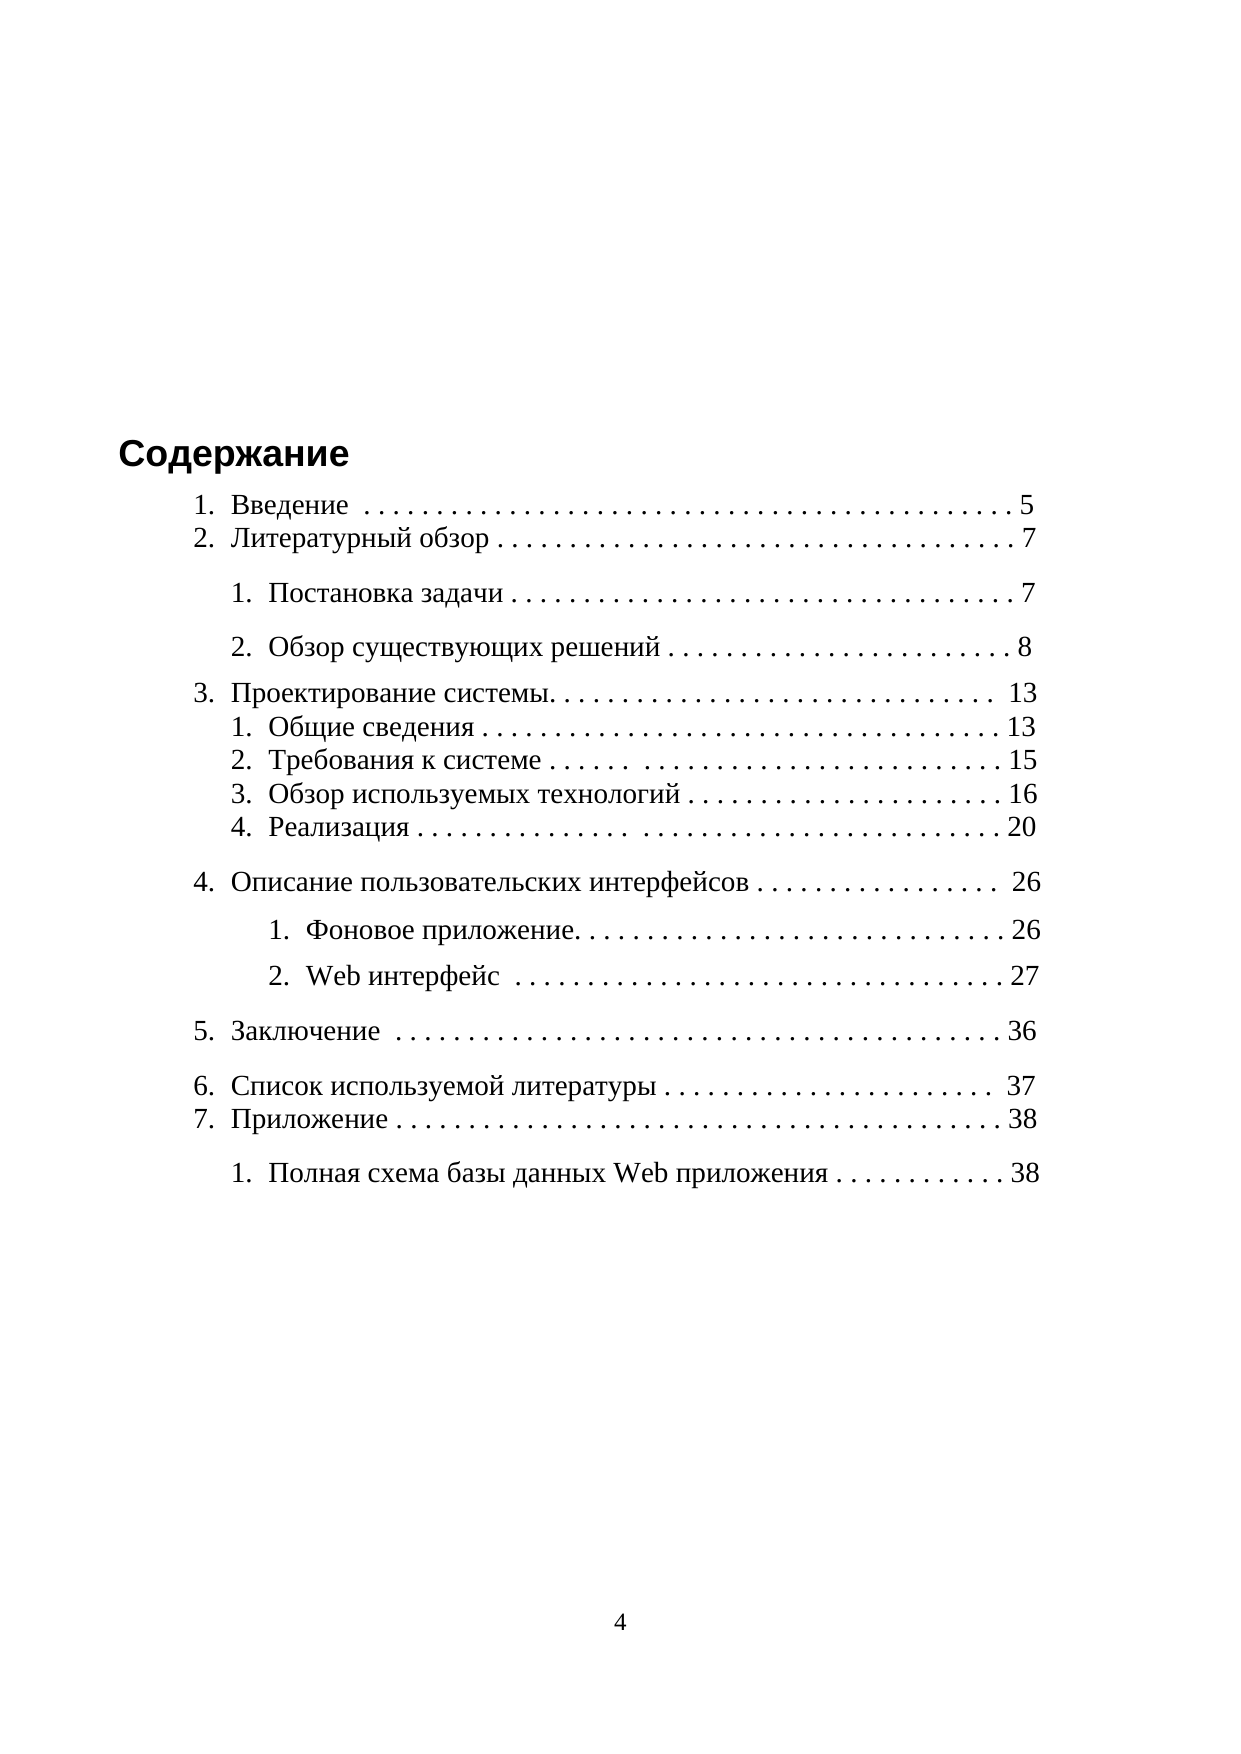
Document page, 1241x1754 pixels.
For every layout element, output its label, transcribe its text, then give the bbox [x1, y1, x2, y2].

list Проектирование системы. . . . . . . . . . . . . . . . . . . . . . . . . . . . . . . 13 [193, 675, 1122, 709]
list Список используемой литературы . . . . . . . . . . . . . . . . . . . . . . . 37 [193, 1068, 1122, 1101]
subtitle Обзор существующих решений . . . . . . . . . . . . . . . . . . . . . . . . 8 [231, 629, 1122, 663]
list Обзор используемых технологий . . . . . . . . . . . . . . . . . . . . . . 16 [231, 776, 1122, 809]
subtitle Полная схема базы данных Web приложения . . . . . . . . . . . . 38 [231, 1156, 1122, 1189]
subtitle Содержание [118, 431, 1122, 474]
subtitle Описание пользовательских интерфейсов . . . . . . . . . . . . . . . . . 26 [193, 864, 1122, 897]
list Реализация . . . . . . . . . . . . . . . . . . . . . . . . . . . . . . . . . . . . . . . . 20 [231, 809, 1122, 843]
list Заключение . . . . . . . . . . . . . . . . . . . . . . . . . . . . . . . . . . . . . . . . . . 36 [193, 1013, 1122, 1046]
list Литературный обзор . . . . . . . . . . . . . . . . . . . . . . . . . . . . . . . . . . . . 7 [193, 521, 1122, 554]
list Требования к системе . . . . . . . . . . . . . . . . . . . . . . . . . . . . . . . 15 [231, 742, 1122, 776]
list Приложение . . . . . . . . . . . . . . . . . . . . . . . . . . . . . . . . . . . . . . . . . . 38 [193, 1101, 1122, 1135]
list Введение . . . . . . . . . . . . . . . . . . . . . . . . . . . . . . . . . . . . . . . . . . . . . 5 [193, 487, 1122, 521]
subtitle Постановка задачи . . . . . . . . . . . . . . . . . . . . . . . . . . . . . . . . . . . 7 [231, 575, 1122, 608]
list Общие сведения . . . . . . . . . . . . . . . . . . . . . . . . . . . . . . . . . . . . 13 [231, 709, 1122, 742]
subtitle Фоновое приложение. . . . . . . . . . . . . . . . . . . . . . . . . . . . . . 26 [268, 912, 1122, 946]
list Web интерфейс . . . . . . . . . . . . . . . . . . . . . . . . . . . . . . . . . . 27 [268, 958, 1122, 992]
